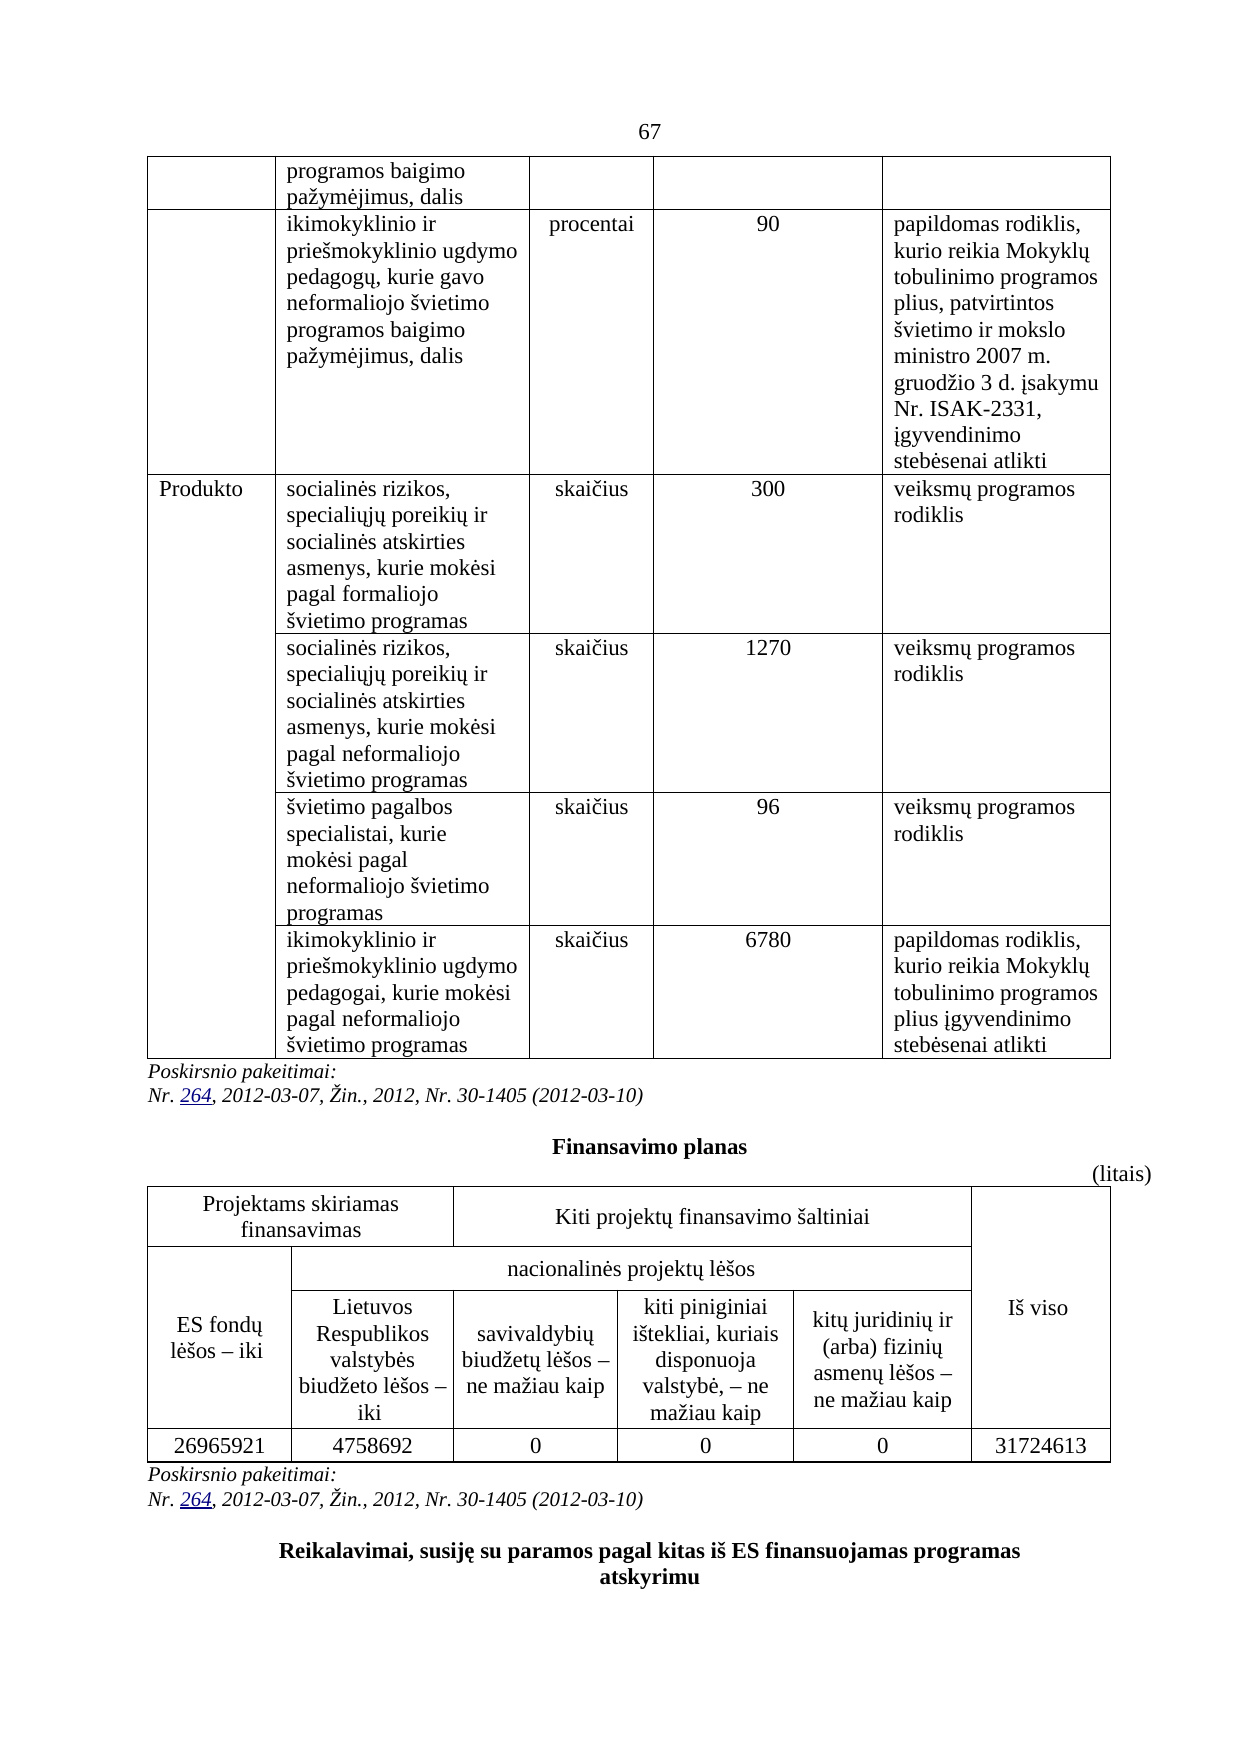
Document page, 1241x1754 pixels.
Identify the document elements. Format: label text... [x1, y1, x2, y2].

table_cell ES fondų lėšos – iki [148, 1247, 291, 1428]
table_cell [530, 157, 653, 209]
table_cell socialinės rizikos, specialiųjų poreikių ir socialinės atskirties asmenys, kurie mokėsi pagal neformaliojo švietimo programas [276, 634, 529, 792]
text Finansavimo planas [148, 1133, 1152, 1160]
table_cell 26965921 [148, 1429, 291, 1461]
table_cell [148, 210, 275, 474]
text Nr. 264, 2012-03-07, Žin., 2012, Nr. 30-1405 (2012-03-10) [148, 1486, 1152, 1511]
table_cell 96 [654, 793, 882, 925]
table_cell kiti piniginiai ištekliai, kuriais disponuoja valstybė, – ne mažiau kaip [618, 1291, 793, 1428]
table_cell skaičius [530, 793, 653, 925]
table_cell socialinės rizikos, specialiųjų poreikių ir socialinės atskirties asmenys, kurie mokėsi pagal formaliojo švietimo programas [276, 475, 529, 633]
table_cell [654, 157, 882, 209]
table_cell veiksmų programos rodiklis [883, 475, 1110, 633]
table_cell ikimokyklinio ir priešmokyklinio ugdymo pedagogai, kurie mokėsi pagal neformaliojo švietimo programas [276, 926, 529, 1058]
table_cell papildomas rodiklis, kurio reikia Mokyklų tobulinimo programos plius, patvirtin­tos švietimo ir mokslo ministro 2007 m. gruodžio 3 d. įsakymu Nr. ISAK-2331, įgyvendinimo stebėsenai atlikti [883, 210, 1110, 474]
table_cell 0 [794, 1429, 971, 1461]
text Poskirsnio pakeitimai: [148, 1462, 1152, 1486]
table_cell [883, 157, 1110, 209]
table_cell 300 [654, 475, 882, 633]
table_cell 90 [654, 210, 882, 474]
table_cell nacionalinės projektų lėšos [292, 1247, 971, 1289]
table_cell veiksmų programos rodiklis [883, 793, 1110, 925]
table_cell skaičius [530, 475, 653, 633]
text Nr. 264, 2012-03-07, Žin., 2012, Nr. 30-1405 (2012-03-10) [148, 1083, 1152, 1107]
table_cell skaičius [530, 926, 653, 1058]
table_cell programos baigimo pažymėjimus, dalis [276, 157, 529, 209]
table_cell 0 [618, 1429, 793, 1461]
table_cell ikimokyklinio ir priešmokyklinio ugdymo pedagogų, kurie gavo neformaliojo švietimo programos baigimo pažymėjimus, dalis [276, 210, 529, 474]
table_cell 1270 [654, 634, 882, 792]
table_cell skaičius [530, 634, 653, 792]
table_header Iš viso [972, 1187, 1110, 1428]
table_cell [148, 157, 275, 209]
text Poskirsnio pakeitimai: [148, 1059, 1152, 1083]
table_cell 0 [454, 1429, 617, 1461]
table_cell papildomas rodiklis, kurio reikia Mokyklų tobulinimo programos plius įgyvendinimo stebėsenai atlikti [883, 926, 1110, 1058]
table_cell 4758692 [292, 1429, 453, 1461]
table_cell Produkto [148, 475, 275, 1058]
table_cell 31724613 [972, 1429, 1110, 1461]
table_header Projektams skiriamas finansavimas [148, 1187, 453, 1246]
table_header Kiti projektų finansavimo šaltiniai [454, 1187, 971, 1246]
text (litais) [148, 1160, 1152, 1186]
table_cell procentai [530, 210, 653, 474]
table_cell švietimo pagalbos specialistai, kurie mokėsi pagal neformaliojo švietimo programas [276, 793, 529, 925]
text Reikalavimai, susiję su paramos pagal kitas iš ES finansuojamas programas atskyrimu [148, 1537, 1152, 1589]
table_cell veiksmų programos rodiklis [883, 634, 1110, 792]
table_cell kitų juridinių ir (arba) fizinių asmenų lėšos – ne mažiau kaip [794, 1291, 971, 1428]
table_cell 6780 [654, 926, 882, 1058]
table_cell Lietuvos Respublikos valstybės biudžeto lėšos – iki [292, 1291, 453, 1428]
table_cell savivaldybių biudžetų lėšos – ne mažiau kaip [454, 1291, 617, 1428]
